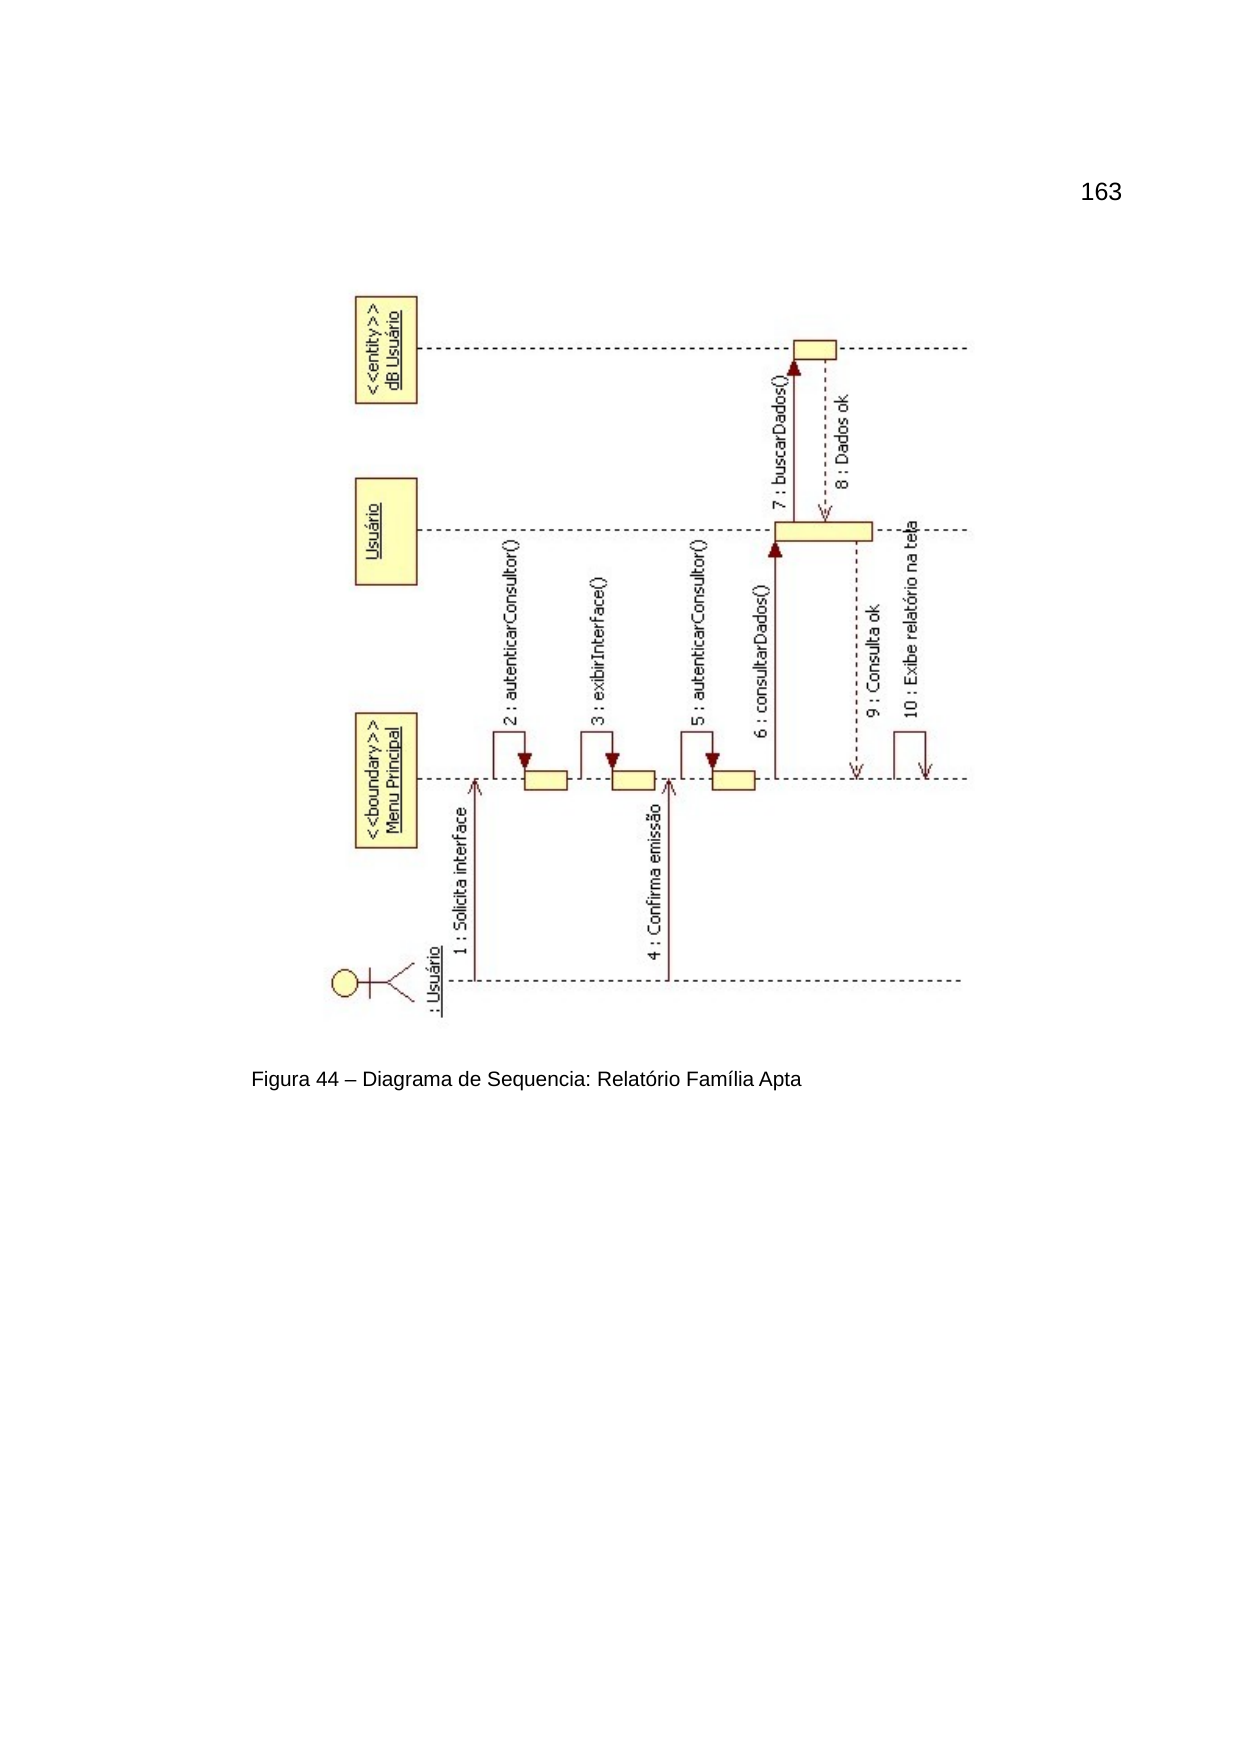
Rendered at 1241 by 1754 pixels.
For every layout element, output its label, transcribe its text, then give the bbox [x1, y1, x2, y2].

picture [299, 265, 1000, 1068]
text Figura 44 – Diagrama de Sequencia: Relatório Família Apta [177, 1068, 1122, 1091]
